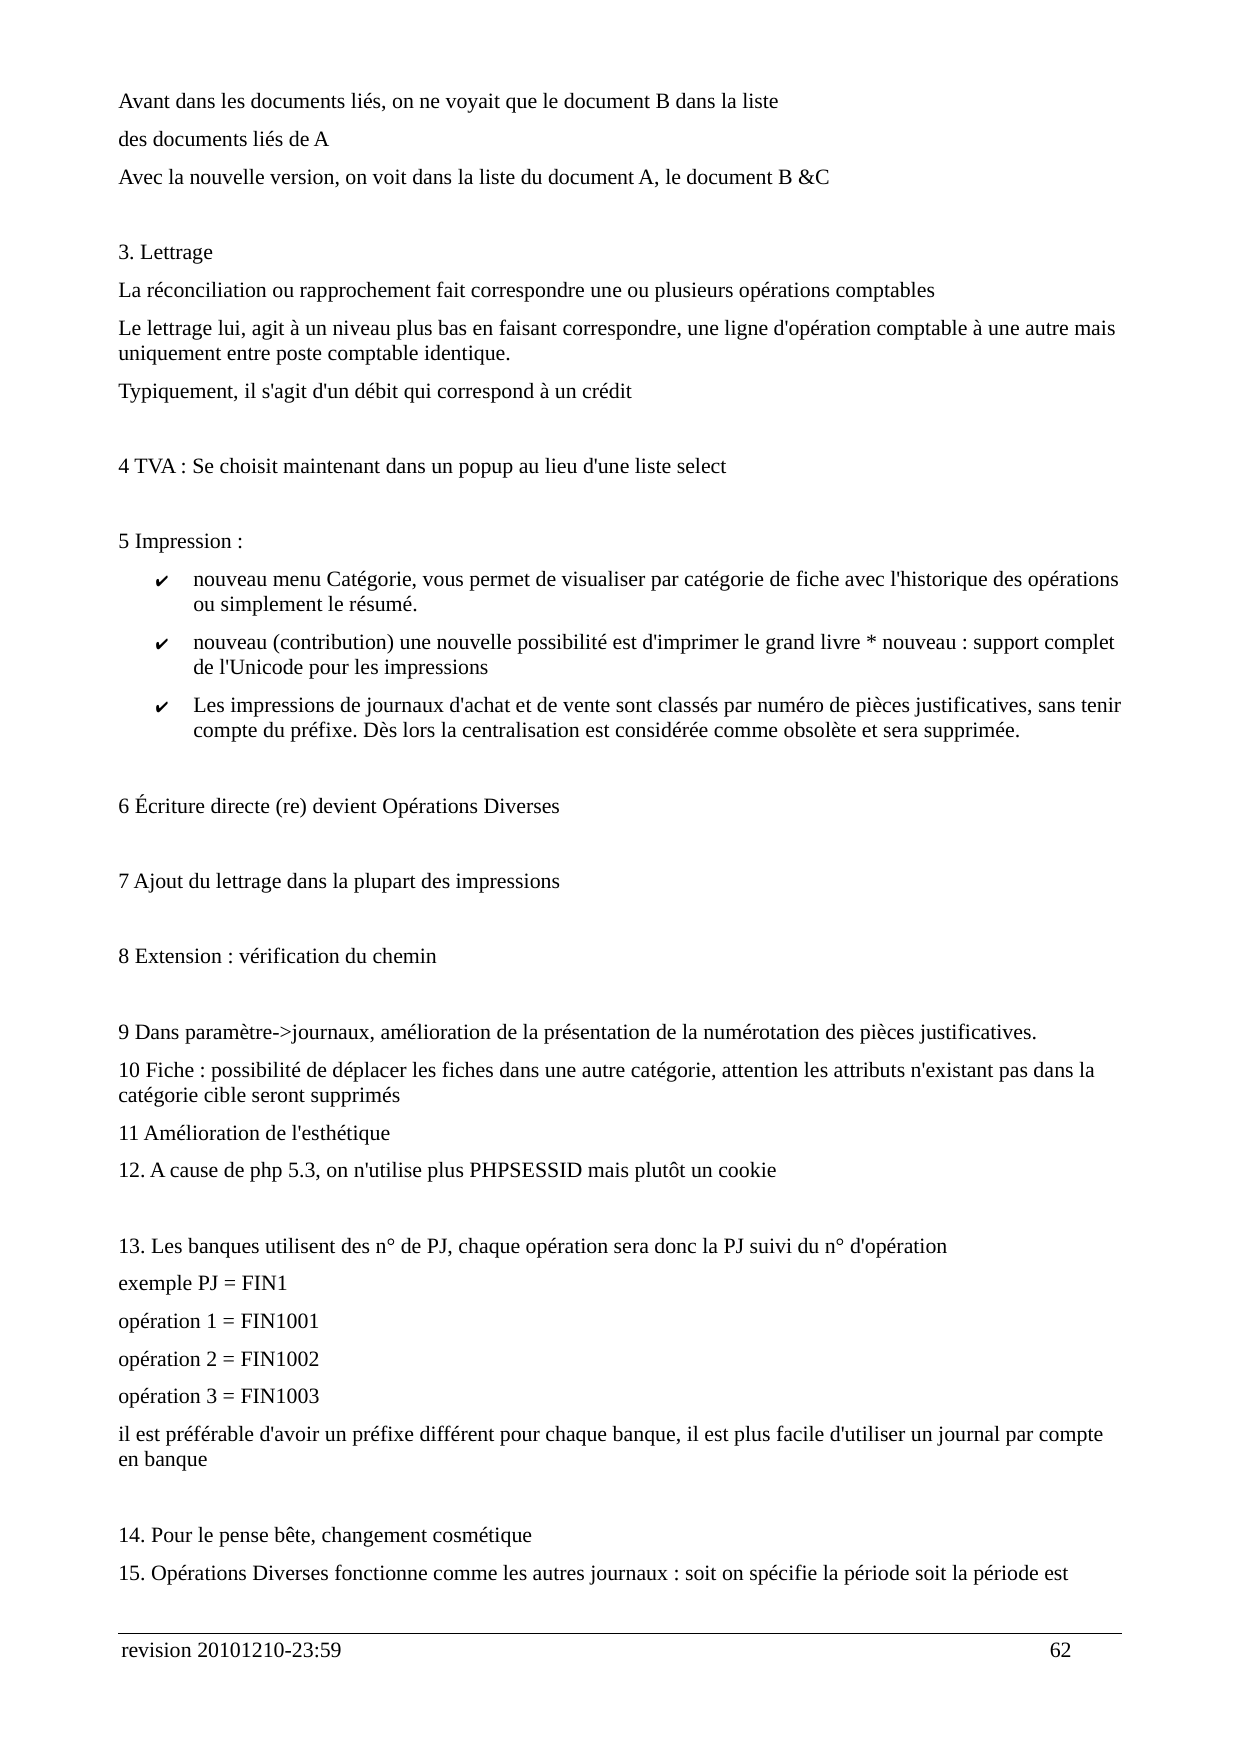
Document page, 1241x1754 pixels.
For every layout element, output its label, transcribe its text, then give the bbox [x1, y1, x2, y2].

list nouveau (contribution) une nouvelle possibilité est d'imprimer le grand livre * nouveau : support complet de l'Unicode pour les impressions [156, 629, 1122, 679]
text 5 Impression : [118, 528, 1122, 554]
text 7 Ajout du lettrage dans la plupart des impressions [118, 868, 1122, 893]
text 13. Les banques utilisent des n° de PJ, chaque opération sera donc la PJ suivi du n° d'opération [118, 1233, 1122, 1258]
text Le lettrage lui, agit à un niveau plus bas en faisant correspondre, une ligne d'opération comptable à une autre mais uniquement entre poste comptable identique. [118, 315, 1122, 365]
list nouveau menu Catégorie, vous permet de visualiser par catégorie de fiche avec l'historique des opérations ou simplement le résumé. [156, 566, 1122, 617]
text 12. A cause de php 5.3, on n'utilise plus PHPSESSID mais plutôt un cookie [118, 1157, 1122, 1182]
text opération 1 = FIN1001 [118, 1308, 1122, 1333]
text il est préférable d'avoir un préfixe différent pour chaque banque, il est plus facile d'utiliser un journal par compte en banque [118, 1421, 1122, 1472]
text 8 Extension : vérification du chemin [118, 943, 1122, 969]
text opération 2 = FIN1002 [118, 1346, 1122, 1371]
text La réconciliation ou rapprochement fait correspondre une ou plusieurs opérations comptables [118, 277, 1122, 302]
text Typiquement, il s'agit d'un débit qui correspond à un crédit [118, 378, 1122, 403]
text 11 Amélioration de l'esthétique [118, 1119, 1122, 1145]
text 10 Fiche : possibilité de déplacer les fiches dans une autre catégorie, attention les attributs n'existant pas dans la catégorie cible seront supprimés [118, 1057, 1122, 1107]
text 6 Écriture directe (re) devient Opérations Diverses [118, 793, 1122, 818]
list Les impressions de journaux d'achat et de vente sont classés par numéro de pièces justificatives, sans tenir compte du préfixe. Dès lors la centralisation est considérée comme obsolète et sera supprimée. [156, 692, 1122, 742]
text 4 TVA : Se choisit maintenant dans un popup au lieu d'une liste select [118, 453, 1122, 478]
text Avant dans les documents liés, on ne voyait que le document B dans la liste [118, 88, 1122, 114]
text 3. Lettrage [118, 239, 1122, 264]
text exemple PJ = FIN1 [118, 1270, 1122, 1296]
text Avec la nouvelle version, on voit dans la liste du document A, le document B &C [118, 164, 1122, 189]
text des documents liés de A [118, 126, 1122, 151]
text 9 Dans paramètre->journaux, amélioration de la présentation de la numérotation des pièces justificatives. [118, 1019, 1122, 1044]
text 15. Opérations Diverses fonctionne comme les autres journaux : soit on spécifie la période soit la période est [118, 1559, 1122, 1585]
text opération 3 = FIN1003 [118, 1383, 1122, 1409]
text 14. Pour le pense bête, changement cosmétique [118, 1522, 1122, 1547]
